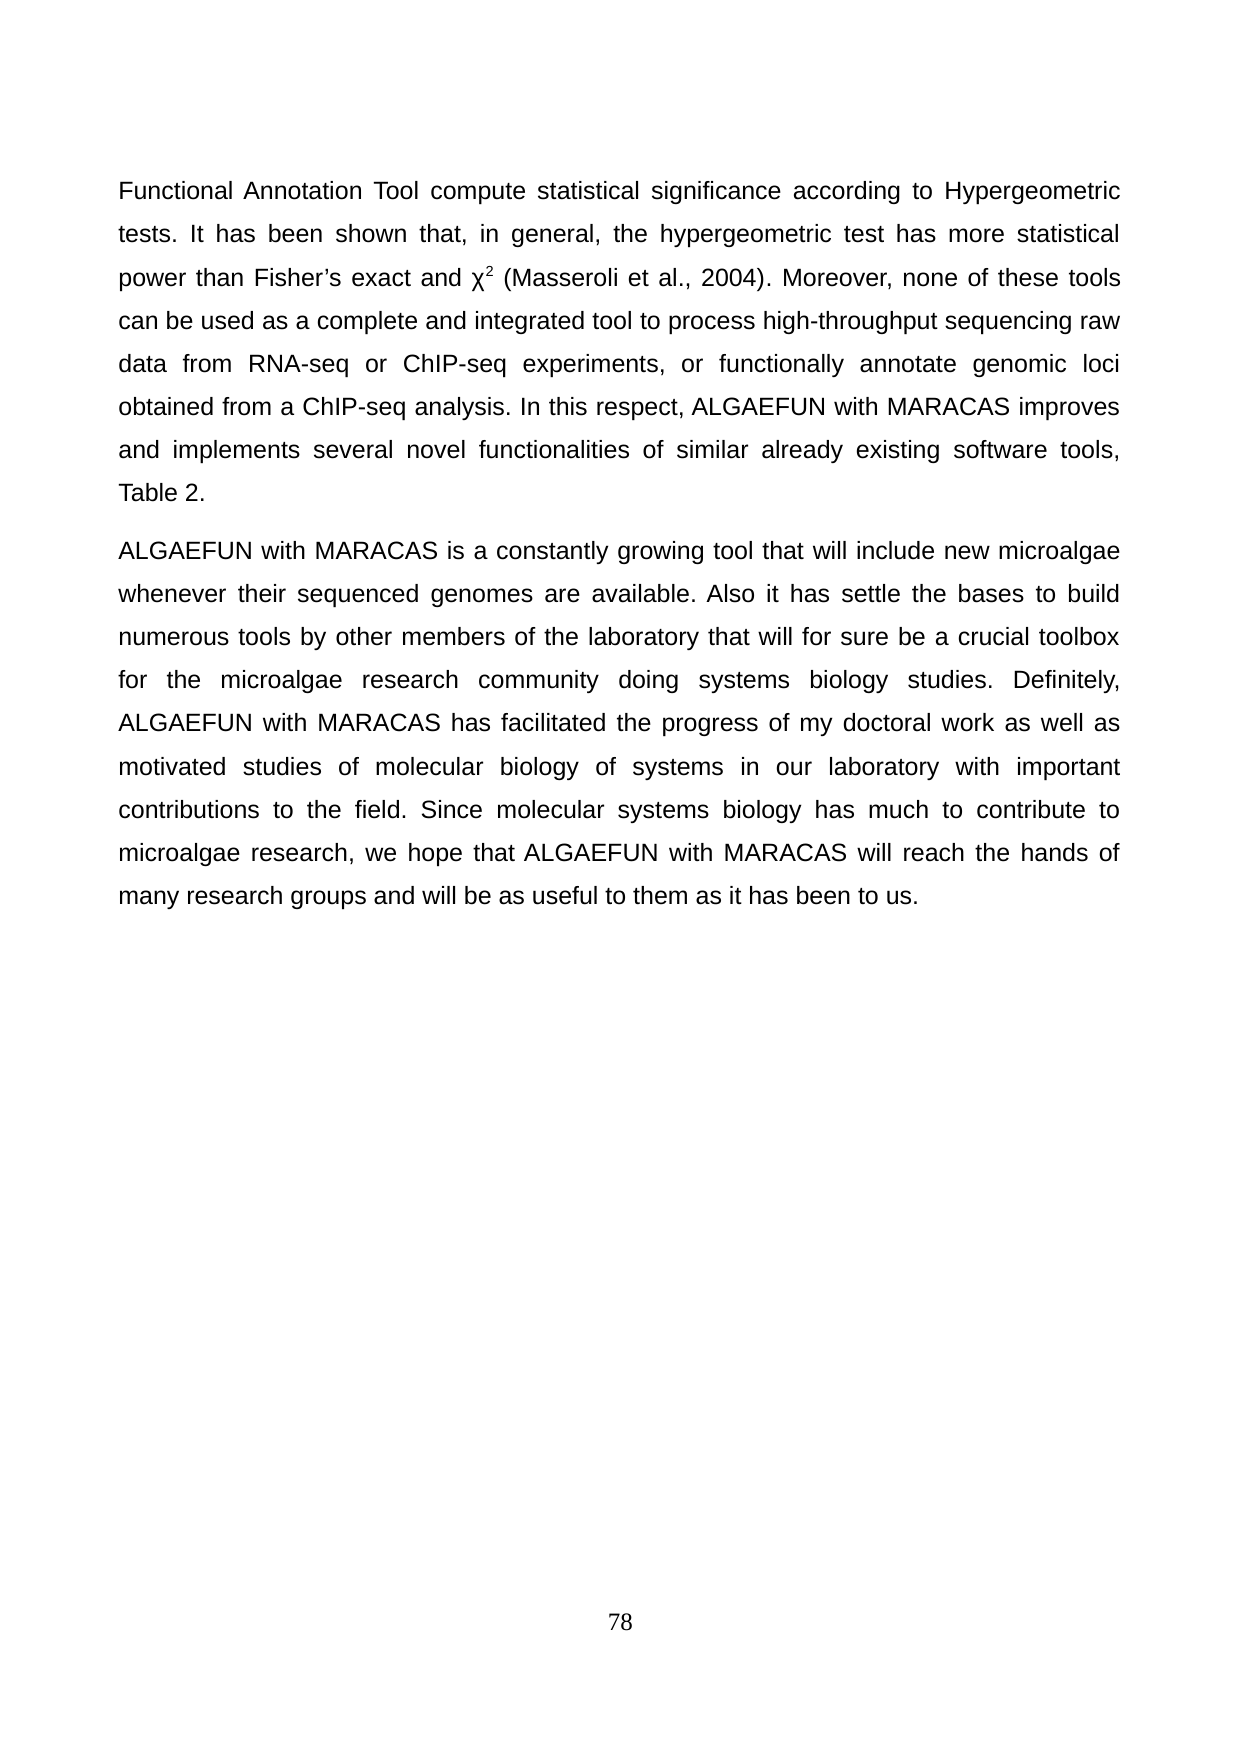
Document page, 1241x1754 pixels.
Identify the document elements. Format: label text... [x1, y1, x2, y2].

text ALGAEFUN with MARACAS is a constantly growing tool that will include new microalgae whenever their sequenced genomes are available. Also it has settle the bases to build numerous tools by other members of the laboratory that will for sure be a crucial toolbox for the microalgae research community doing systems biology studies. Definitely, ALGAEFUN with MARACAS has facilitated the progress of my doctoral work as well as motivated studies of molecular biology of systems in our laboratory with important contributions to the field. Since molecular systems biology has much to contribute to microalgae research, we hope that ALGAEFUN with MARACAS will reach the hands of many research groups and will be as useful to them as it has been to us. [118, 536, 1122, 910]
text Functional Annotation Tool compute statistical significance according to Hypergeometric tests. It has been shown that, in general, the hypergeometric test has more statistical power than Fisher’s exact and χ2 (Masseroli et al., 2004)⁠. Moreover, none of these tools can be used as a complete and integrated tool to process high-throughput sequencing raw data from RNA-seq or ChIP-seq experiments, or functionally annotate genomic loci obtained from a ChIP-seq analysis. In this respect, ALGAEFUN with MARACAS improves and implements several novel functionalities of similar already existing software tools, Table 2. [118, 176, 1122, 507]
